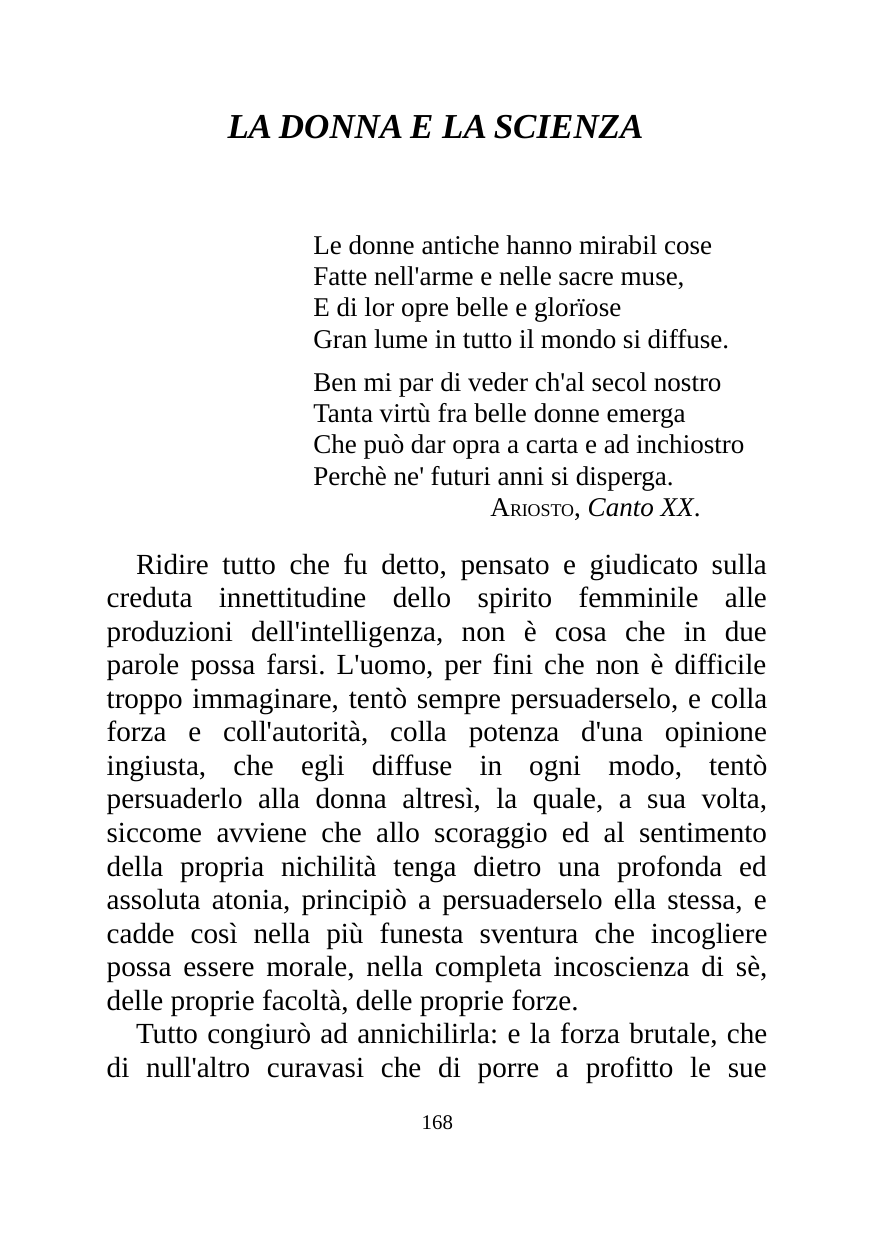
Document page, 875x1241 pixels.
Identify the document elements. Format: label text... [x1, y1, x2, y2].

text E di lor opre belle e glorïose [313, 292, 768, 323]
text Fatte nell'arme e nelle sacre muse, [313, 260, 768, 292]
text Le donne antiche hanno mirabil cose [313, 229, 768, 260]
text Perchè ne' futuri anni si disperga. [313, 460, 768, 491]
text Tanta virtù fra belle donne emerga [313, 397, 768, 428]
subtitle LA DONNA E LA SCIENZA [106, 106, 768, 147]
text Ariosto, Canto XX. [313, 491, 768, 522]
text Tutto congiurò ad annichilirla: e la forza brutale, che di null'altro curavasi che di porre a profitto le sue [106, 1016, 768, 1083]
text Che può dar opra a carta e ad inchiostro [313, 428, 768, 460]
text Gran lume in tutto il mondo si diffuse. [313, 323, 768, 354]
text Ridire tutto che fu detto, pensato e giudicato sulla creduta innettitudine dello spirito femminile alle produzioni dell'intelligenza, non è cosa che in due parole possa farsi. L'uomo, per fini che non è difficile troppo immaginare, tentò sempre persuaderselo, e colla forza e coll'autorità, colla potenza d'una opinione ingiusta, che egli diffuse in ogni modo, tentò persuaderlo alla donna altresì, la quale, a sua volta, siccome avviene che allo scoraggio ed al sentimento della propria nichilità tenga dietro una profonda ed assoluta atonia, principiò a persuaderselo ella stessa, e cadde così nella più funesta sventura che incogliere possa essere morale, nella completa incoscienza di sè, delle proprie facoltà, delle proprie forze. [106, 547, 768, 1016]
text Ben mi par di veder ch'al secol nostro [313, 366, 768, 397]
